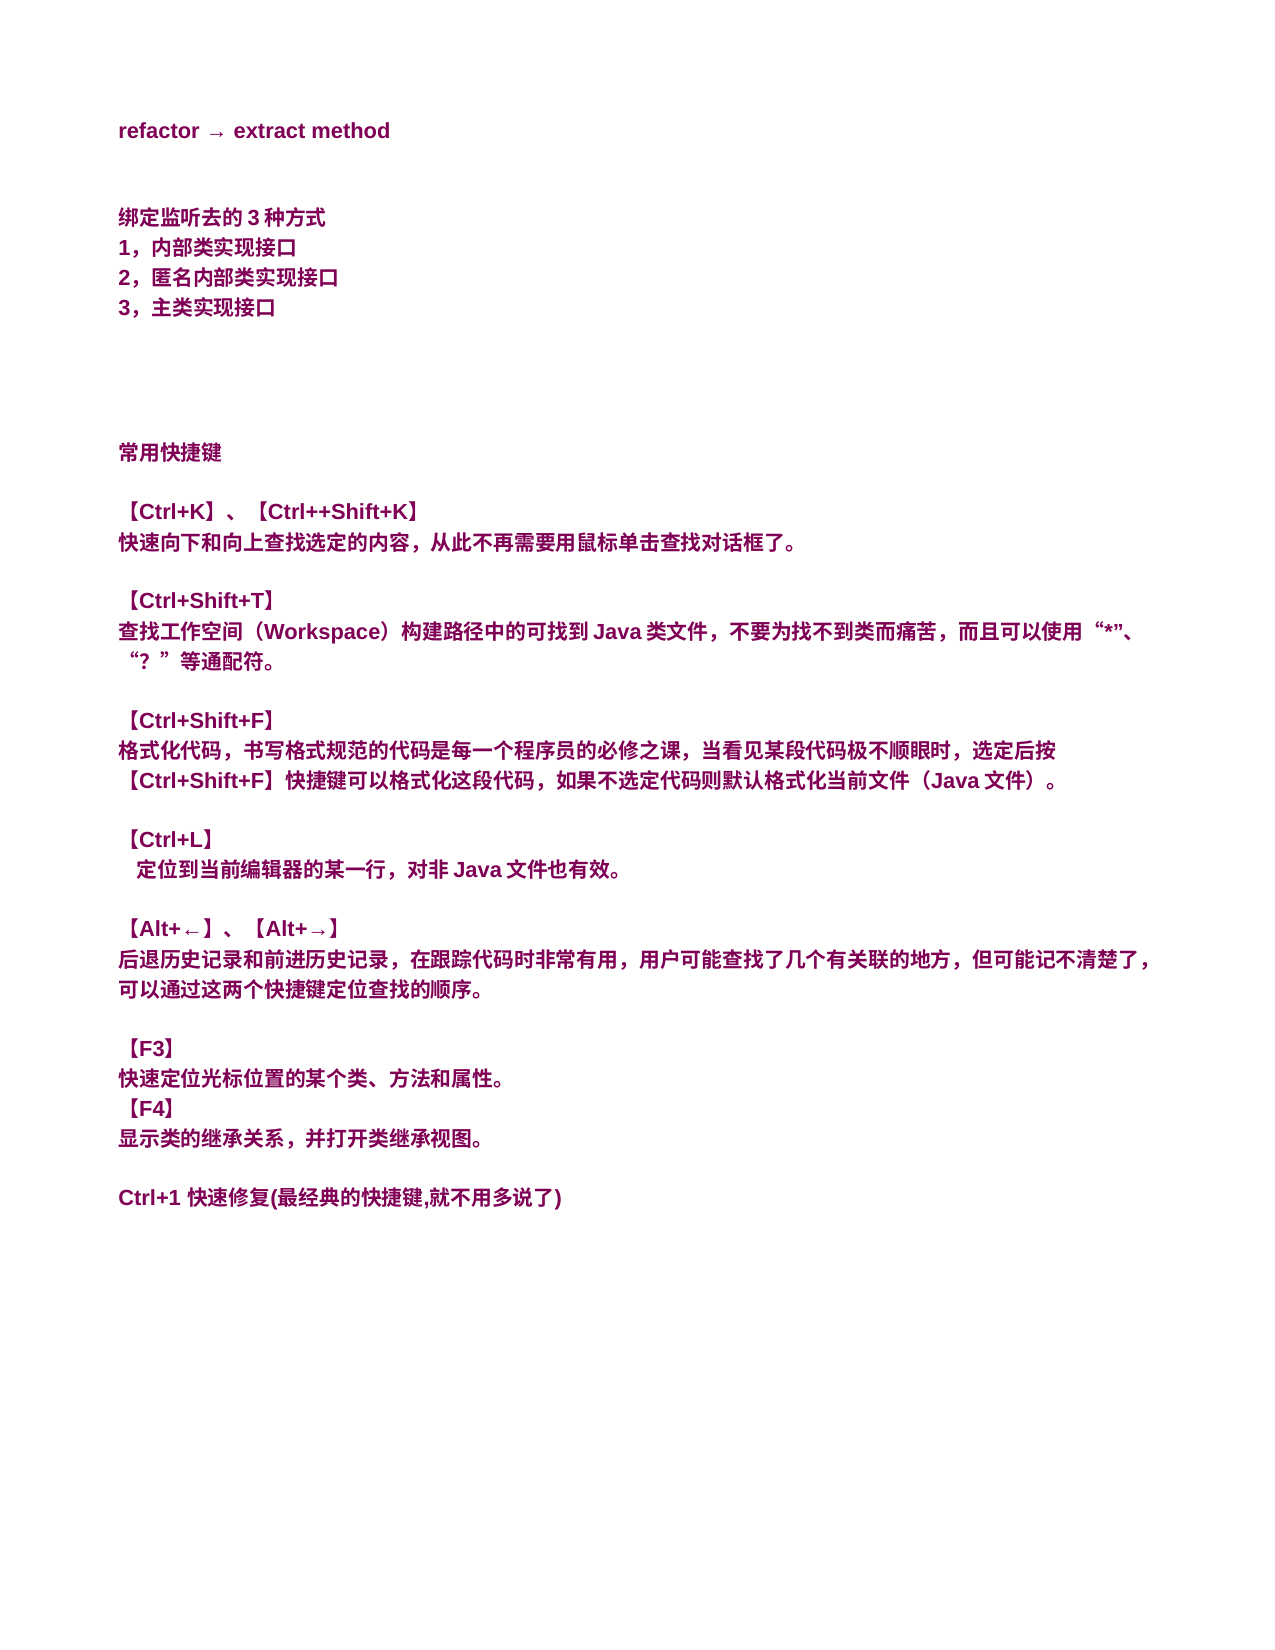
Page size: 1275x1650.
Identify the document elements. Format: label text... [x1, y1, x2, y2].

text refactor → extract method [118, 118, 1157, 143]
text 格式化代码，书写格式规范的代码是每一个程序员的必修之课，当看见某段代码极不顺眼时，选定后按【Ctrl+Shift+F】快捷键可以格式化这段代码，如果不选定代码则默认格式化当前文件（Java文件）。 [118, 734, 1157, 795]
text 绑定监听去的3种方式 [118, 201, 1157, 231]
text 【Ctrl+L】 [118, 823, 1157, 854]
text Ctrl+1 快速修复(最经典的快捷键,就不用多说了) [118, 1182, 1157, 1212]
text 快速定位光标位置的某个类、方法和属性。 [118, 1062, 1157, 1092]
text 常用快捷键 [118, 437, 1157, 467]
text 显示类的继承关系，并打开类继承视图。 [118, 1123, 1157, 1153]
text 【Ctrl+Shift+F】 [118, 704, 1157, 734]
text 查找工作空间（Workspace）构建路径中的可找到Java类文件，不要为找不到类而痛苦，而且可以使用“*”、“？”等通配符。 [118, 615, 1157, 675]
text 1，内部类实现接口 [118, 231, 1157, 261]
text 快速向下和向上查找选定的内容，从此不再需要用鼠标单击查找对话框了。 [118, 526, 1157, 556]
text 3，主类实现接口 [118, 291, 1157, 322]
text 【F4】 [118, 1092, 1157, 1123]
text 【Ctrl+Shift+T】 [118, 585, 1157, 615]
text 【F3】 [118, 1032, 1157, 1062]
text 定位到当前编辑器的某一行，对非Java文件也有效。 [118, 854, 1157, 884]
text 2，匿名内部类实现接口 [118, 261, 1157, 291]
text 【Alt+←】、【Alt+→】 [118, 913, 1157, 943]
text 后退历史记录和前进历史记录，在跟踪代码时非常有用，用户可能查找了几个有关联的地方，但可能记不清楚了，可以通过这两个快捷键定位查找的顺序。 [118, 943, 1157, 1003]
text 【Ctrl+K】、【Ctrl++Shift+K】 [118, 496, 1157, 526]
